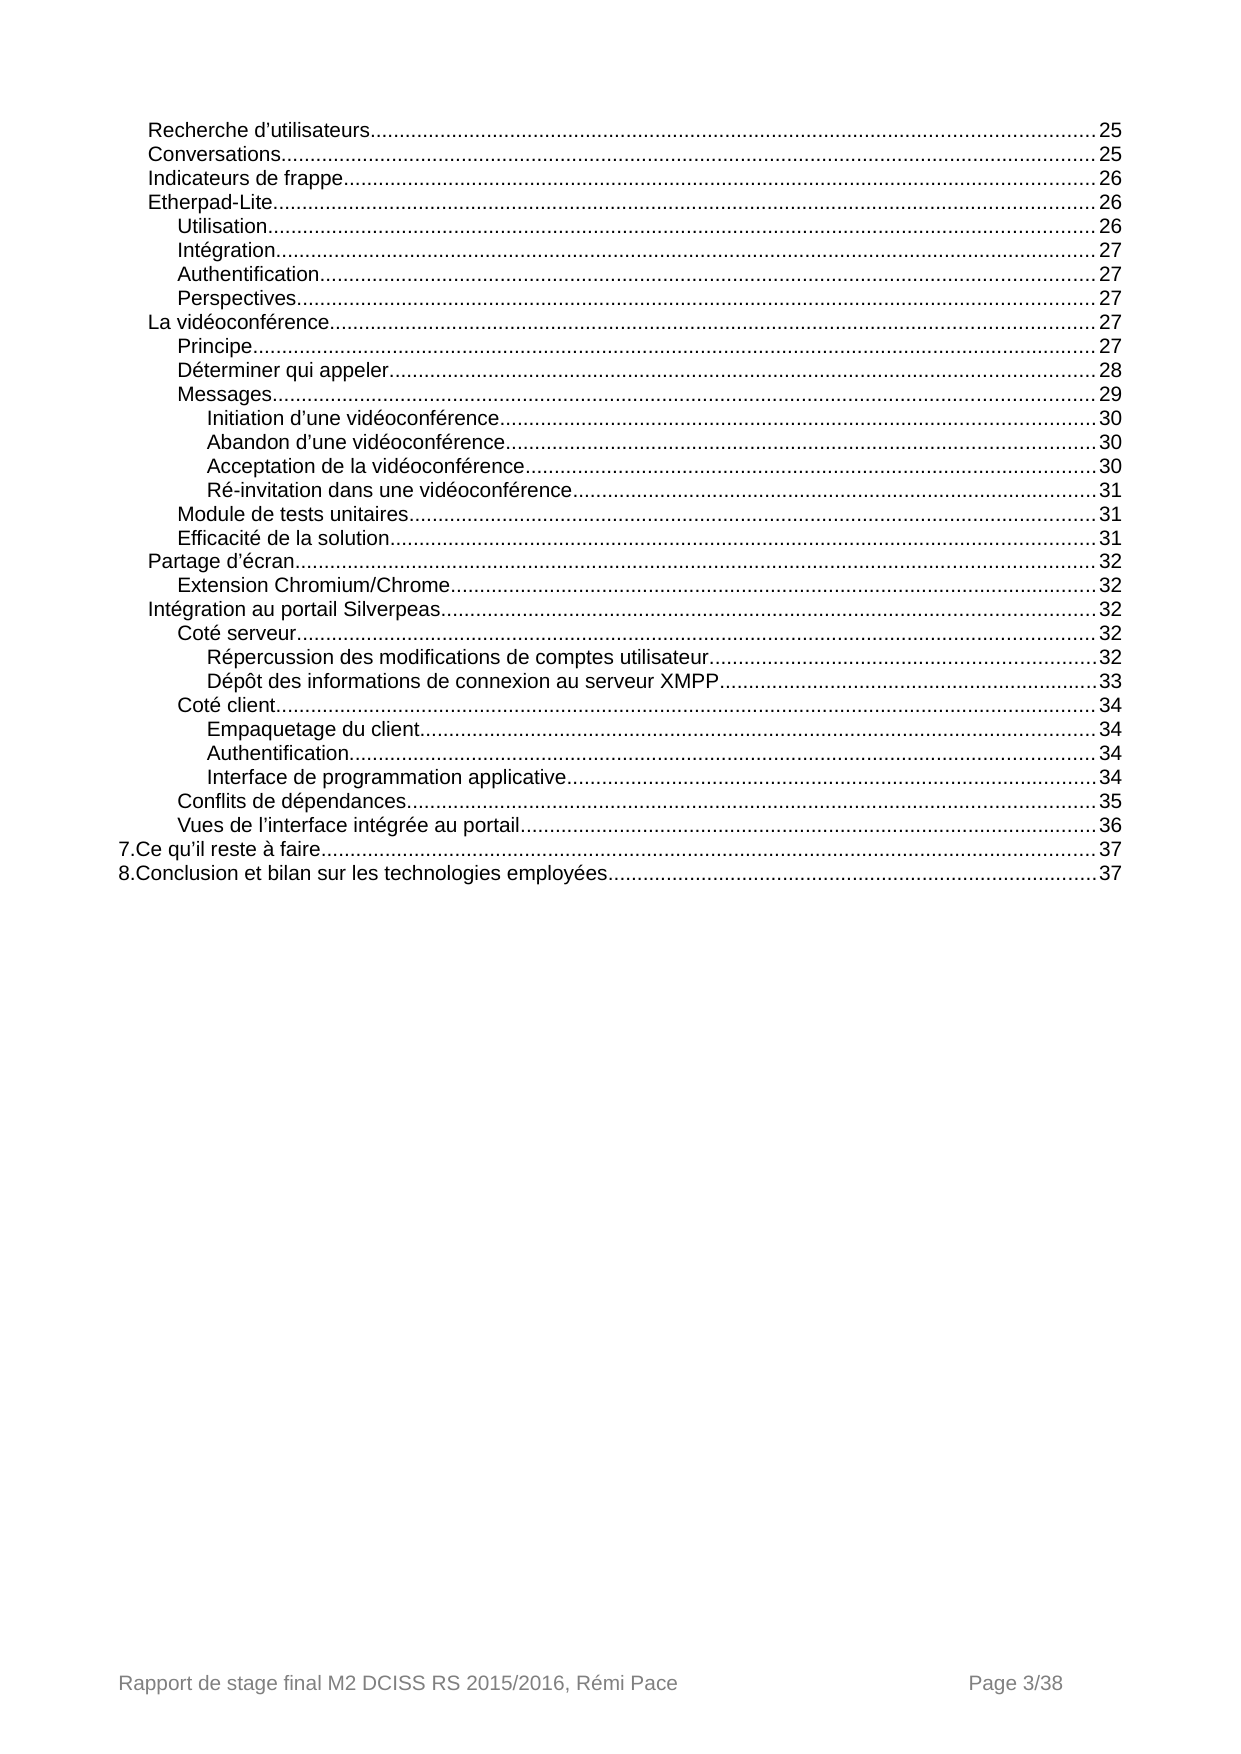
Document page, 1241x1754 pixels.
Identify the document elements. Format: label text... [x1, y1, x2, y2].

text Intégration au portail Silverpeas 32 [148, 597, 1122, 621]
text Acceptation de la vidéoconférence 30 [207, 453, 1122, 477]
text Coté serveur 32 [177, 621, 1122, 645]
text Perspectives 27 [177, 286, 1122, 310]
text Interface de programmation applicative 34 [207, 765, 1122, 789]
text La vidéoconférence 27 [148, 310, 1122, 334]
text Indicateurs de frappe 26 [148, 166, 1122, 190]
text Répercussion des modifications de comptes utilisateur 32 [207, 645, 1122, 669]
text Dépôt des informations de connexion au serveur XMPP 33 [207, 669, 1122, 693]
text Authentification 34 [207, 741, 1122, 765]
text Ré-invitation dans une vidéoconférence 31 [207, 477, 1122, 501]
text Utilisation 26 [177, 214, 1122, 238]
text Principe 27 [177, 334, 1122, 358]
text Empaquetage du client 34 [207, 717, 1122, 741]
text Efficacité de la solution 31 [177, 525, 1122, 549]
text Partage d’écran 32 [148, 549, 1122, 573]
text Intégration 27 [177, 238, 1122, 262]
text Extension Chromium/Chrome 32 [177, 573, 1122, 597]
text Conflits de dépendances 35 [177, 789, 1122, 813]
text Vues de l’interface intégrée au portail 36 [177, 813, 1122, 837]
text Authentification 27 [177, 262, 1122, 286]
text 7.Ce qu’il reste à faire 37 [118, 837, 1122, 861]
text Abandon d’une vidéoconférence 30 [207, 429, 1122, 453]
text 8.Conclusion et bilan sur les technologies employées 37 [118, 861, 1122, 885]
text Messages 29 [177, 382, 1122, 406]
text Recherche d’utilisateurs 25 [148, 118, 1122, 142]
text Coté client 34 [177, 693, 1122, 717]
text Initiation d’une vidéoconférence 30 [207, 406, 1122, 429]
text Déterminer qui appeler 28 [177, 358, 1122, 382]
text Conversations 25 [148, 142, 1122, 166]
text Etherpad-Lite 26 [148, 190, 1122, 214]
text Module de tests unitaires 31 [177, 501, 1122, 525]
